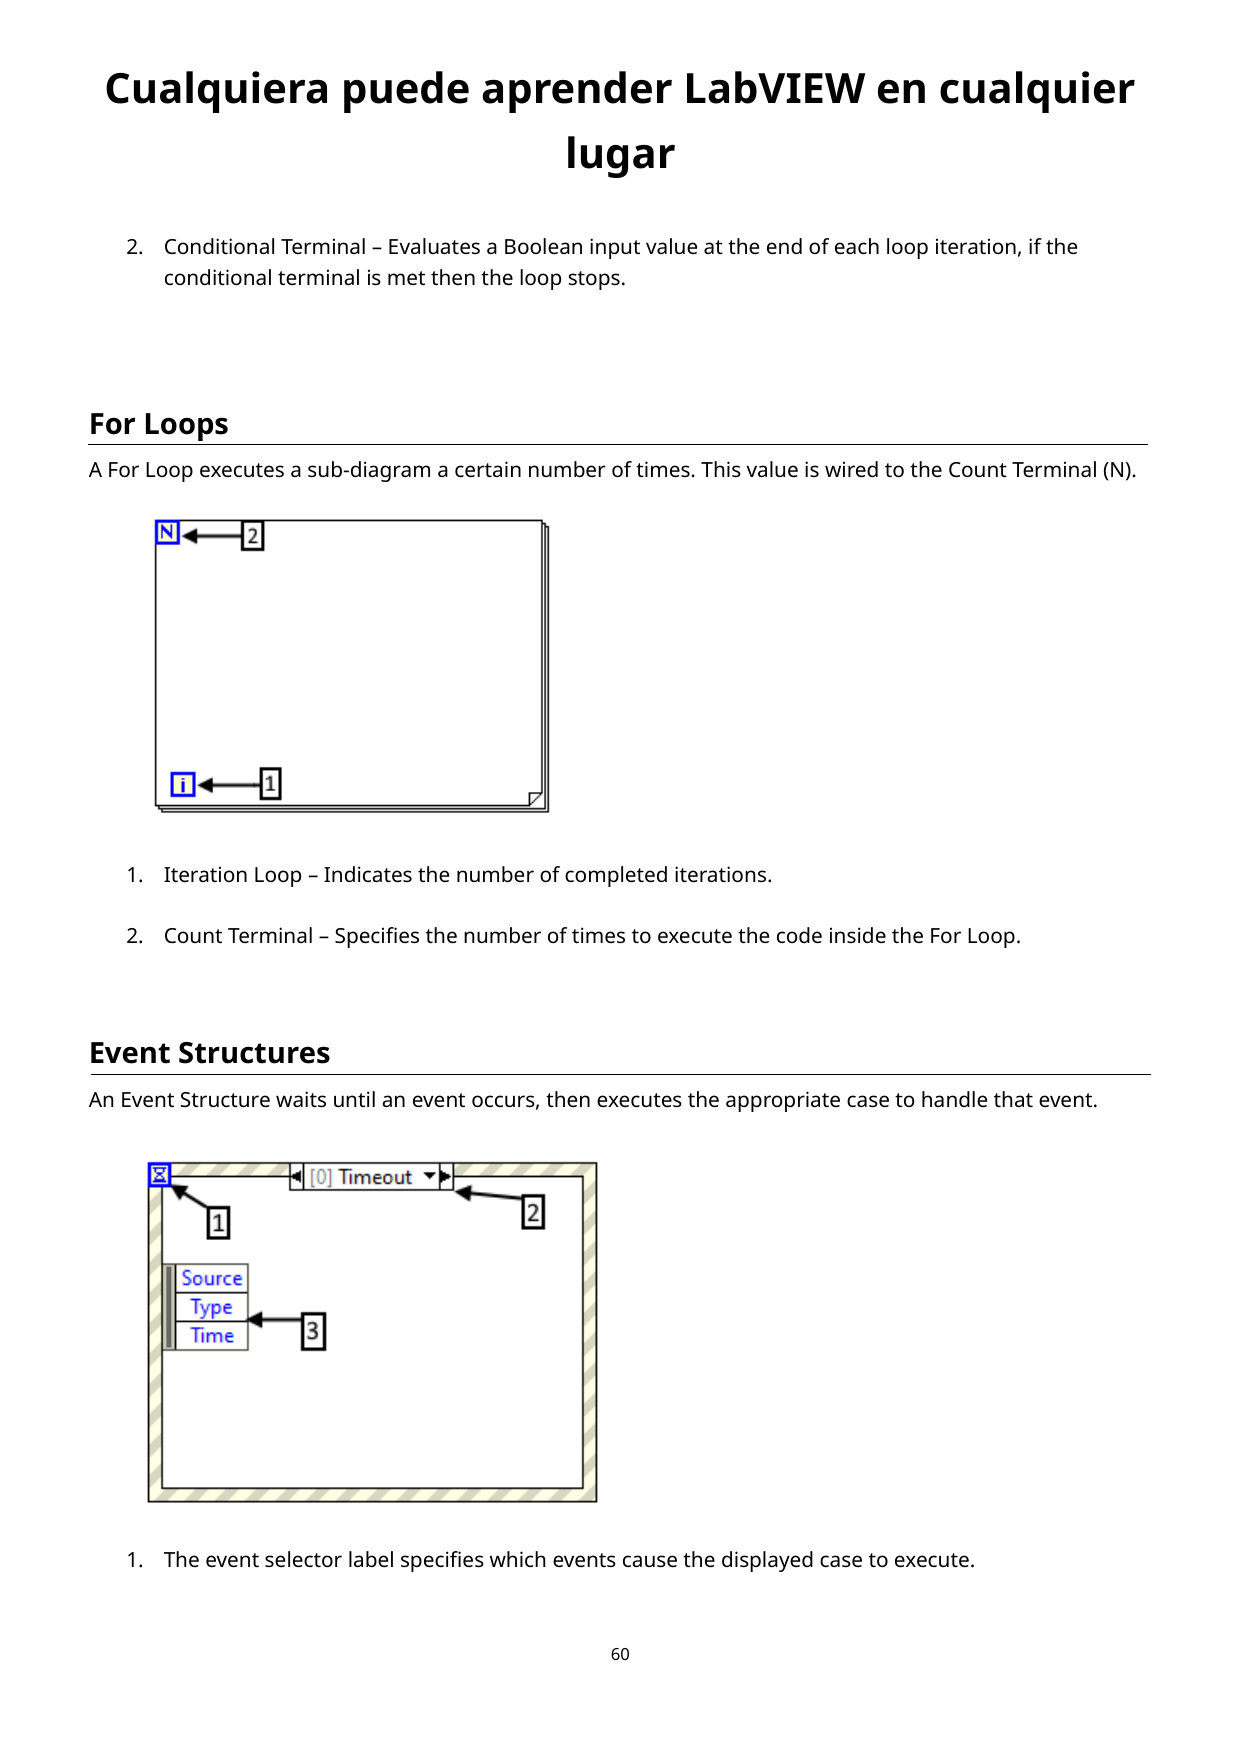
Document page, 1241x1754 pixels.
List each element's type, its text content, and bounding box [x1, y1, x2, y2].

subtitle For Loops [88, 403, 1152, 443]
list The event selector label specifies which events cause the displayed case to execute. [126, 1545, 1152, 1573]
list Conditional Terminal – Evaluates a Boolean input value at the end of each loop iteration, if the conditional terminal is met then the loop stops. [126, 232, 1152, 291]
picture [138, 498, 568, 828]
list Count Terminal – Specifies the number of times to execute the code inside the For Loop. [126, 921, 1152, 949]
list An Event Structure waits until an event occurs, then executes the appropriate case to handle that event. [88, 1085, 1152, 1113]
list A For Loop executes a sub-diagram a certain number of times. This value is wired to the Count Terminal (N). [88, 455, 1152, 484]
list Iteration Loop – Indicates the number of completed iterations. [126, 860, 1152, 888]
picture [138, 1150, 605, 1513]
subtitle Event Structures [88, 1033, 1152, 1072]
